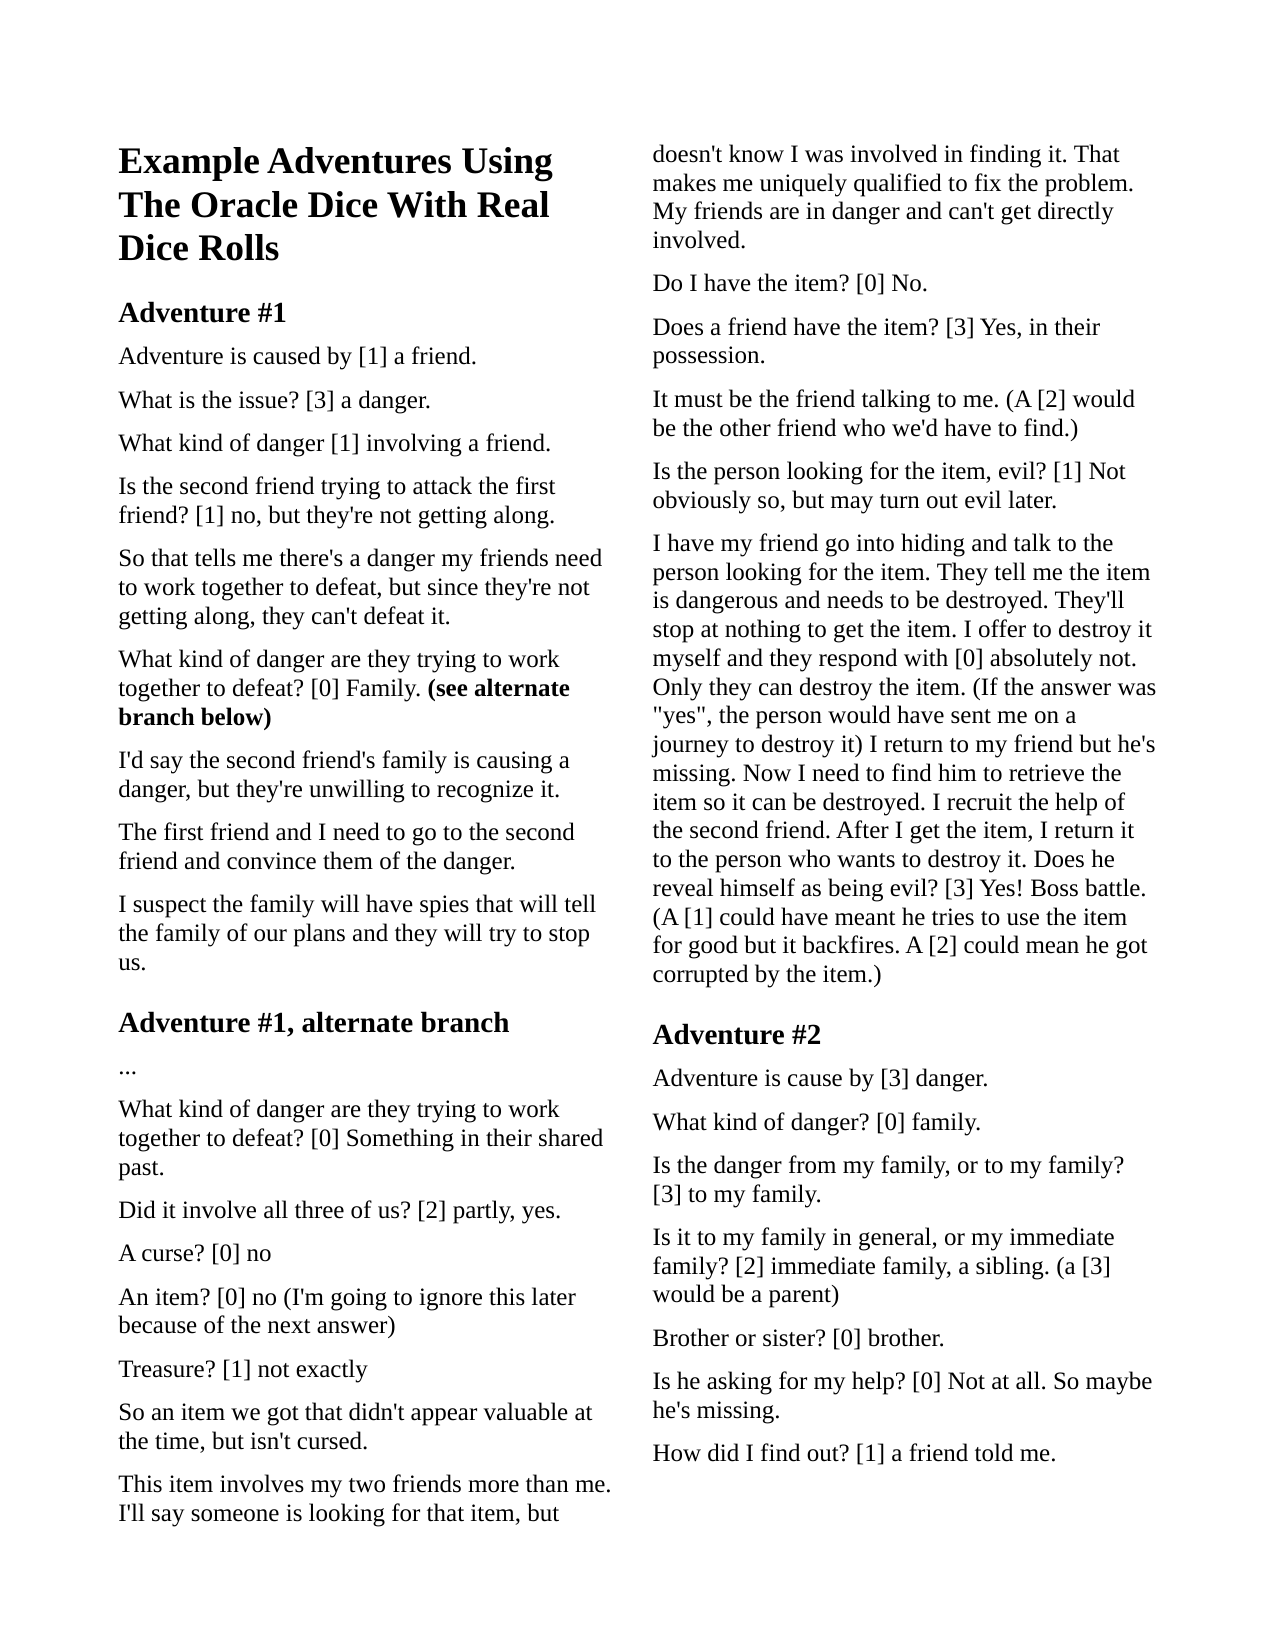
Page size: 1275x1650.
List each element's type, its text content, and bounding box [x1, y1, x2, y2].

text doesn't know I was involved in finding it. That makes me uniquely qualified to fix the problem. My friends are in danger and can't get directly involved. [652, 139, 1157, 254]
text Does a friend have the item? [3] Yes, in their possession. [652, 312, 1157, 369]
text ... [118, 1051, 622, 1079]
text It must be the friend talking to me. (A [2] would be the other friend who we'd have to find.) [652, 384, 1157, 441]
text Is it to my family in general, or my immediate family? [2] immediate family, a sibling. (a [3] would be a parent) [652, 1222, 1157, 1308]
text I suspect the family will have spies that will tell the family of our plans and they will try to stop us. [118, 889, 622, 976]
subtitle Adventure #1 [118, 295, 622, 329]
subtitle Example Adventures Using The Oracle Dice With Real Dice Rolls [118, 139, 622, 268]
text Is the person looking for the item, evil? [1] Not obviously so, but may turn out evil later. [652, 456, 1157, 513]
text What kind of danger [1] involving a friend. [118, 428, 622, 457]
text How did I find out? [1] a friend told me. [652, 1438, 1157, 1467]
text What is the issue? [3] a danger. [118, 385, 622, 413]
text Adventure is caused by [1] a friend. [118, 341, 622, 370]
text Brother or sister? [0] brother. [652, 1323, 1157, 1352]
text What kind of danger are they trying to work together to defeat? [0] Family. (see alternate branch below) [118, 644, 622, 731]
subtitle Adventure #1, alternate branch [118, 1005, 622, 1038]
text Is the second friend trying to attack the first friend? [1] no, but they're not getting along. [118, 471, 622, 529]
text The first friend and I need to go to the second friend and convince them of the danger. [118, 817, 622, 875]
text So an item we got that didn't appear valuable at the time, but isn't cursed. [118, 1397, 622, 1454]
text What kind of danger are they trying to work together to defeat? [0] Something in their shared past. [118, 1094, 622, 1180]
text What kind of danger? [0] family. [652, 1107, 1157, 1135]
text Treasure? [1] not exactly [118, 1354, 622, 1382]
text Did it involve all three of us? [2] partly, yes. [118, 1195, 622, 1224]
text Do I have the item? [0] No. [652, 268, 1157, 297]
text An item? [0] no (I'm going to ignore this later because of the next answer) [118, 1282, 622, 1339]
text So that tells me there's a danger my friends need to work together to defeat, but since they're not getting along, they can't defeat it. [118, 543, 622, 630]
text I have my friend go into hiding and talk to the person looking for the item. They tell me the item is dangerous and needs to be destroyed. They'll stop at nothing to get the item. I offer to destroy it myself and they respond with [0] absolutely not. Only they can destroy the item. (If the answer was "yes", the person would have sent me on a journey to destroy it) I return to my friend but he's missing. Now I need to find him to retrieve the item so it can be destroyed. I recruit the help of the second friend. After I get the item, I return it to the person who wants to destroy it. Does he reveal himself as being evil? [3] Yes! Boss battle. (A [1] could have meant he tries to use the item for good but it backfires. A [2] could mean he got corrupted by the item.) [652, 528, 1157, 988]
text A curse? [0] no [118, 1238, 622, 1267]
text Is he asking for my help? [0] Not at all. So maybe he's missing. [652, 1366, 1157, 1424]
text Is the danger from my family, or to my family? [3] to my family. [652, 1150, 1157, 1207]
text Adventure is cause by [3] danger. [652, 1063, 1157, 1092]
text This item involves my two friends more than me. I'll say someone is looking for that item, but [118, 1469, 622, 1527]
text I'd say the second friend's family is causing a danger, but they're unwilling to recognize it. [118, 745, 622, 803]
subtitle Adventure #2 [652, 1017, 1157, 1051]
